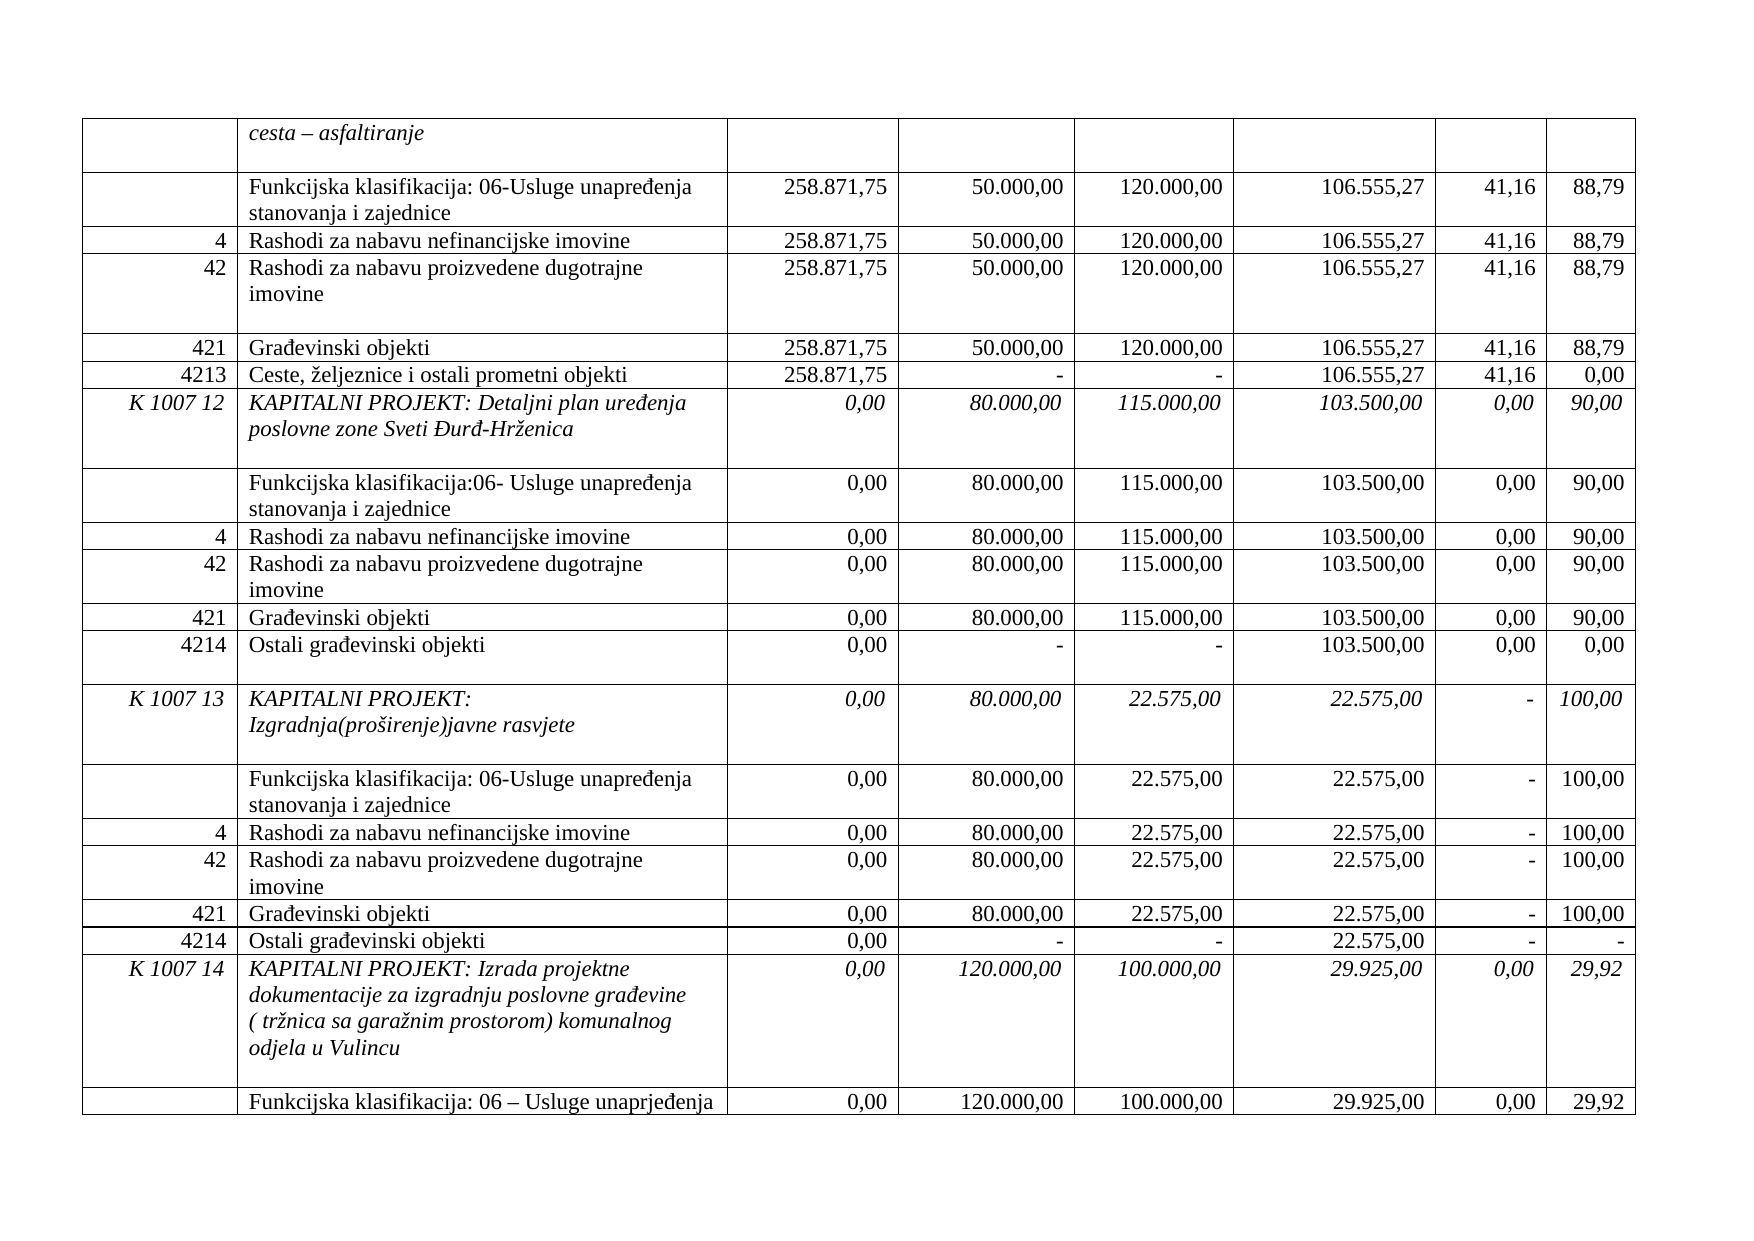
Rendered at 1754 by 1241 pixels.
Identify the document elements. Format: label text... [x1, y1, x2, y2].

table_cell [83, 119, 237, 172]
table_cell 120.000,00 [1075, 334, 1233, 361]
table_cell Građevinski objekti [238, 604, 727, 630]
table_cell 0,00 [728, 523, 898, 549]
table_cell 115.000,00 [1075, 604, 1233, 630]
table_cell - [1075, 928, 1233, 954]
table_cell Ostali građevinski objekti [238, 928, 727, 954]
table_cell [83, 469, 237, 522]
table_cell KAPITALNI PROJEKT: Izgradnja(proširenje)javne rasvjete [238, 685, 727, 764]
table_cell 80.000,00 [899, 469, 1074, 522]
table_cell 50.000,00 [899, 254, 1074, 333]
table_cell 0,00 [728, 389, 898, 468]
table_cell 80.000,00 [899, 846, 1074, 899]
table_cell - [1075, 631, 1233, 684]
table_cell 29.925,00 [1234, 955, 1435, 1087]
table_cell 0,00 [1436, 523, 1546, 549]
table_cell Rashodi za nabavu nefinancijske imovine [238, 523, 727, 549]
table_cell [1436, 119, 1546, 172]
table_cell 258.871,75 [728, 254, 898, 333]
table_cell 29,92 [1547, 955, 1635, 1087]
table_cell 80.000,00 [899, 819, 1074, 845]
table_cell KAPITALNI PROJEKT: Izrada projektne dokumentacije za izgradnju poslovne građevine ( tržnica sa garažnim prostorom) komunalnog odjela u Vulincu [238, 955, 727, 1087]
table_cell 42 [83, 846, 237, 899]
table_cell Rashodi za nabavu nefinancijske imovine [238, 227, 727, 253]
table_cell 0,00 [728, 900, 898, 926]
table_cell Funkcijska klasifikacija: 06-Usluge unapređenja stanovanja i zajednice [238, 765, 727, 818]
table_cell 22.575,00 [1234, 900, 1435, 926]
table_cell 50.000,00 [899, 173, 1074, 226]
table_cell 0,00 [728, 631, 898, 684]
table_cell Rashodi za nabavu proizvedene dugotrajne imovine [238, 846, 727, 899]
table_cell 100.000,00 [1075, 955, 1233, 1087]
table_cell 50.000,00 [899, 334, 1074, 361]
table_cell 4213 [83, 362, 237, 388]
table_cell Rashodi za nabavu nefinancijske imovine [238, 819, 727, 845]
table_cell 103.500,00 [1234, 389, 1435, 468]
table_cell 90,00 [1547, 469, 1635, 522]
table_cell 100,00 [1547, 685, 1635, 764]
table_cell 0,00 [1436, 550, 1546, 603]
table_cell 29,92 [1547, 1088, 1635, 1114]
table_cell 22.575,00 [1234, 928, 1435, 954]
table_cell KAPITALNI PROJEKT: Detaljni plan uređenja poslovne zone Sveti Đurđ-Hrženica [238, 389, 727, 468]
table_cell 106.555,27 [1234, 254, 1435, 333]
table_cell 29.925,00 [1234, 1088, 1435, 1114]
table_cell [83, 1088, 237, 1114]
table_cell 0,00 [728, 846, 898, 899]
table_cell 120.000,00 [899, 955, 1074, 1087]
table_cell 0,00 [1436, 469, 1546, 522]
table_cell 258.871,75 [728, 362, 898, 388]
table_cell - [1436, 900, 1546, 926]
table_cell 4 [83, 523, 237, 549]
table_cell 120.000,00 [1075, 227, 1233, 253]
table_cell - [899, 631, 1074, 684]
table_cell 0,00 [1436, 389, 1546, 468]
table_cell 41,16 [1436, 334, 1546, 361]
table_cell 103.500,00 [1234, 523, 1435, 549]
table_cell 120.000,00 [1075, 254, 1233, 333]
table_cell 42 [83, 550, 237, 603]
table_cell 0,00 [728, 685, 898, 764]
table_cell 106.555,27 [1234, 173, 1435, 226]
table_cell 90,00 [1547, 389, 1635, 468]
table_cell [83, 173, 237, 226]
table_cell 0,00 [728, 928, 898, 954]
table_cell 80.000,00 [899, 900, 1074, 926]
table_cell Ostali građevinski objekti [238, 631, 727, 684]
table_cell 0,00 [1436, 631, 1546, 684]
table_cell 4 [83, 819, 237, 845]
table_cell 0,00 [1436, 955, 1546, 1087]
table_cell [83, 765, 237, 818]
table_cell [1234, 119, 1435, 172]
table_cell - [1436, 846, 1546, 899]
table_cell 103.500,00 [1234, 631, 1435, 684]
table_cell [1547, 119, 1635, 172]
table_cell 421 [83, 900, 237, 926]
table_cell 120.000,00 [1075, 173, 1233, 226]
table_cell 258.871,75 [728, 173, 898, 226]
table_cell 0,00 [728, 604, 898, 630]
table_cell 42 [83, 254, 237, 333]
table_cell 100,00 [1547, 900, 1635, 926]
table_cell 88,79 [1547, 254, 1635, 333]
table_cell [1075, 119, 1233, 172]
table_cell 22.575,00 [1234, 765, 1435, 818]
table_cell 4214 [83, 631, 237, 684]
table_cell 103.500,00 [1234, 469, 1435, 522]
table_cell 80.000,00 [899, 765, 1074, 818]
table_cell 22.575,00 [1075, 846, 1233, 899]
table_cell 80.000,00 [899, 389, 1074, 468]
table_cell 80.000,00 [899, 550, 1074, 603]
table_cell - [1436, 685, 1546, 764]
table_cell 80.000,00 [899, 604, 1074, 630]
table_cell - [1436, 765, 1546, 818]
table_cell 115.000,00 [1075, 550, 1233, 603]
table_cell 0,00 [1436, 604, 1546, 630]
table_cell 88,79 [1547, 173, 1635, 226]
table_cell 80.000,00 [899, 523, 1074, 549]
table_cell Funkcijska klasifikacija: 06-Usluge unapređenja stanovanja i zajednice [238, 173, 727, 226]
table_cell 88,79 [1547, 227, 1635, 253]
table_cell 421 [83, 604, 237, 630]
table_cell 0,00 [728, 1088, 898, 1114]
table_cell 41,16 [1436, 254, 1546, 333]
table_cell 100,00 [1547, 846, 1635, 899]
table_cell 88,79 [1547, 334, 1635, 361]
table_cell - [1436, 928, 1546, 954]
table_cell 120.000,00 [899, 1088, 1074, 1114]
table_cell 258.871,75 [728, 227, 898, 253]
table_cell Građevinski objekti [238, 900, 727, 926]
table_cell 0,00 [728, 765, 898, 818]
table_cell 100,00 [1547, 765, 1635, 818]
table_cell 0,00 [728, 469, 898, 522]
table_cell 0,00 [1436, 1088, 1546, 1114]
table_cell 100.000,00 [1075, 1088, 1233, 1114]
table_cell 4214 [83, 928, 237, 954]
table_cell cesta – asfaltiranje [238, 119, 727, 172]
table_cell 421 [83, 334, 237, 361]
table_cell 0,00 [728, 550, 898, 603]
table_cell - [1436, 819, 1546, 845]
table_cell 22.575,00 [1234, 846, 1435, 899]
table_cell Rashodi za nabavu proizvedene dugotrajne imovine [238, 550, 727, 603]
table_cell 0,00 [728, 819, 898, 845]
table_cell - [899, 928, 1074, 954]
table_cell - [1075, 362, 1233, 388]
table_cell 90,00 [1547, 604, 1635, 630]
table_cell 22.575,00 [1075, 819, 1233, 845]
table_cell [728, 119, 898, 172]
table_cell 90,00 [1547, 550, 1635, 603]
table_cell Ceste, željeznice i ostali prometni objekti [238, 362, 727, 388]
table_cell 41,16 [1436, 227, 1546, 253]
table_cell 22.575,00 [1075, 900, 1233, 926]
table_cell 0,00 [1547, 362, 1635, 388]
table_cell 0,00 [1547, 631, 1635, 684]
table_cell 258.871,75 [728, 334, 898, 361]
table_cell 22.575,00 [1234, 819, 1435, 845]
table_cell - [899, 362, 1074, 388]
table_cell [899, 119, 1074, 172]
table_cell Funkcijska klasifikacija:06- Usluge unapređenja stanovanja i zajednice [238, 469, 727, 522]
table_cell 41,16 [1436, 173, 1546, 226]
table_cell 106.555,27 [1234, 334, 1435, 361]
table_cell 22.575,00 [1234, 685, 1435, 764]
table_cell Građevinski objekti [238, 334, 727, 361]
table_cell 41,16 [1436, 362, 1546, 388]
table_cell - [1547, 928, 1635, 954]
table_cell 0,00 [728, 955, 898, 1087]
table_cell 115.000,00 [1075, 469, 1233, 522]
table_cell Funkcijska klasifikacija: 06 – Usluge unaprjeđenja [238, 1088, 727, 1114]
table_cell 103.500,00 [1234, 550, 1435, 603]
table_cell 80.000,00 [899, 685, 1074, 764]
table_cell 50.000,00 [899, 227, 1074, 253]
table_cell 106.555,27 [1234, 227, 1435, 253]
table_cell 103.500,00 [1234, 604, 1435, 630]
table_cell 22.575,00 [1075, 765, 1233, 818]
table_cell Rashodi za nabavu proizvedene dugotrajne imovine [238, 254, 727, 333]
table_cell K 1007 14 [83, 955, 237, 1087]
table_cell 115.000,00 [1075, 523, 1233, 549]
table_cell 106.555,27 [1234, 362, 1435, 388]
table_cell 100,00 [1547, 819, 1635, 845]
table_cell 4 [83, 227, 237, 253]
table_cell 22.575,00 [1075, 685, 1233, 764]
table_cell K 1007 12 [83, 389, 237, 468]
table_cell K 1007 13 [83, 685, 237, 764]
table_cell 90,00 [1547, 523, 1635, 549]
table_cell 115.000,00 [1075, 389, 1233, 468]
